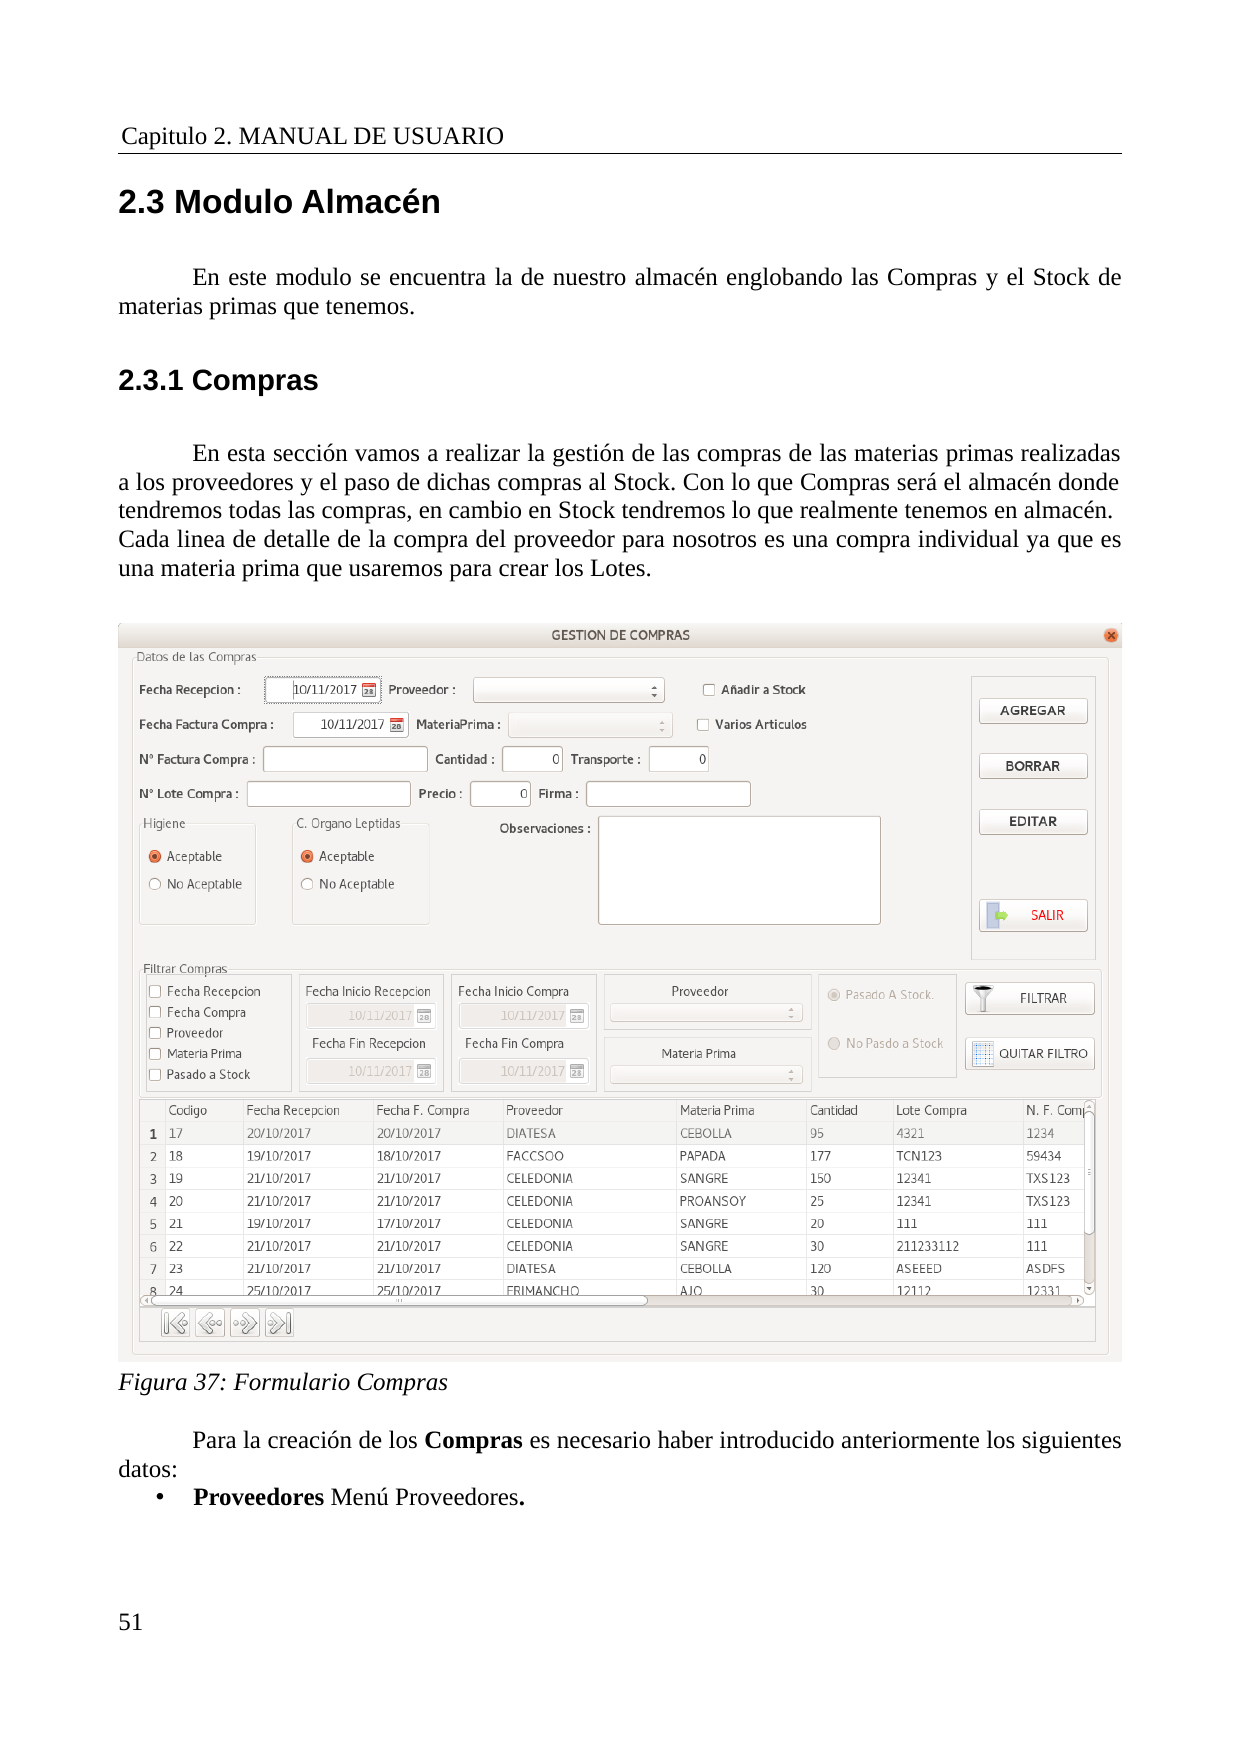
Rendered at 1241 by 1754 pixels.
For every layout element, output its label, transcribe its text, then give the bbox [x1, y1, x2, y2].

text En este modulo se encuentra la de nuestro almacén englobando las Compras y el Stock de materias primas que tenemos. [118, 262, 1122, 320]
text Figura 37: Formulario Compras [118, 1362, 1122, 1396]
text Para la creación de los Compras es necesario haber introducido anteriormente los siguientes datos: [118, 1425, 1122, 1482]
picture [118, 623, 1123, 1362]
subtitle 2.3 Modulo Almacén [118, 182, 1122, 221]
text En esta sección vamos a realizar la gestión de las compras de las materias primas realizadas a los proveedores y el paso de dichas compras al Stock. Con lo que Compras será el almacén donde tendremos todas las compras, en cambio en Stock tendremos lo que realmente tenemos en almacén. [118, 438, 1122, 524]
text Cada linea de detalle de la compra del proveedor para nosotros es una compra individual ya que es una materia prima que usaremos para crear los Lotes. [118, 524, 1122, 582]
subtitle 2.3.1 Compras [118, 363, 1122, 397]
list Proveedores Menú Proveedores. [156, 1482, 1122, 1511]
